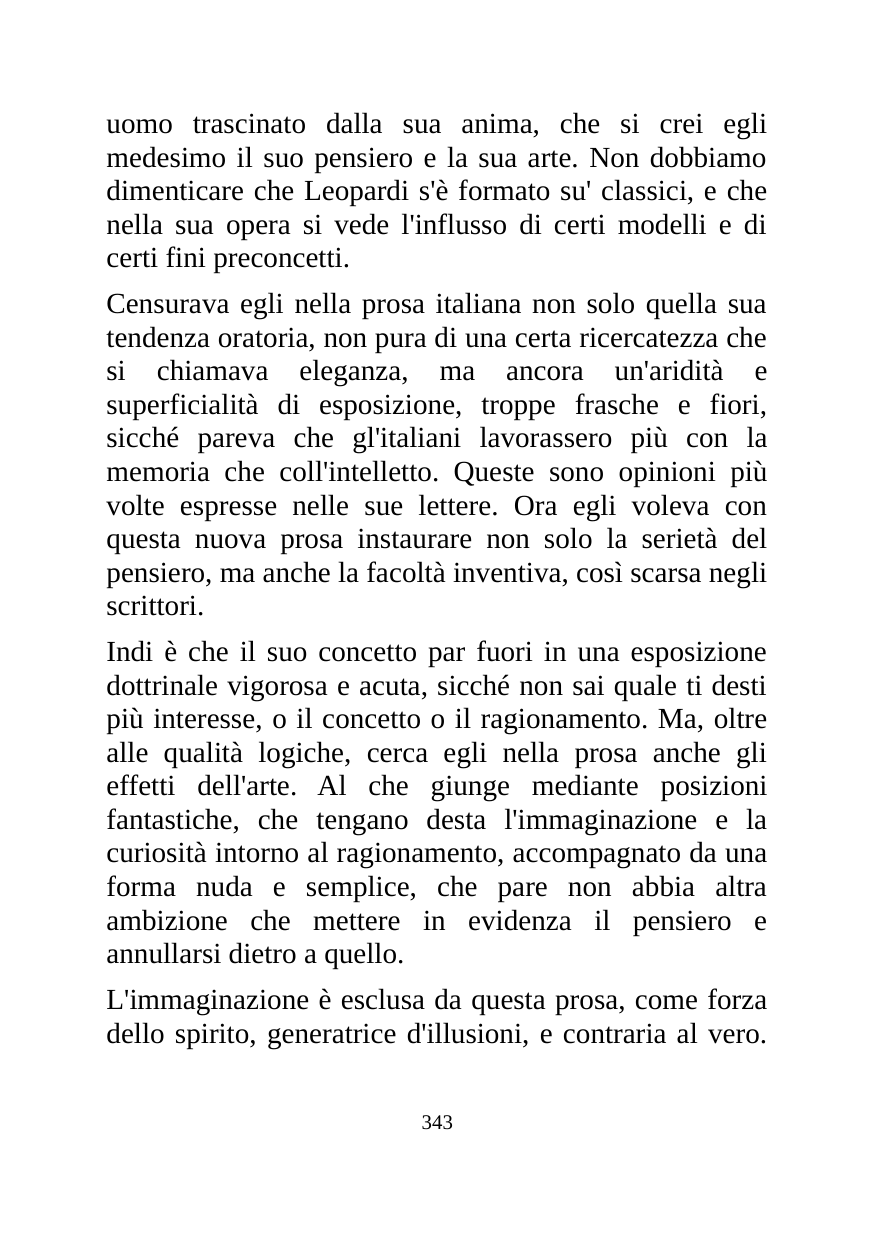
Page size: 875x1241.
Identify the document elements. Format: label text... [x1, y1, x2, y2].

text Censurava egli nella prosa italiana non solo quella sua tendenza oratoria, non pura di una certa ricercatezza che si chiamava eleganza, ma ancora un'aridità e superficialità di esposizione, troppe frasche e fiori, sicché pareva che gl'italiani lavorassero più con la memoria che coll'intelletto. Queste sono opinioni più volte espresse nelle sue lettere. Ora egli voleva con questa nuova prosa instaurare non solo la serietà del pensiero, ma anche la facoltà inventiva, così scarsa negli scrittori. [106, 286, 768, 622]
text Indi è che il suo concetto par fuori in una esposizione dottrinale vigorosa e acuta, sicché non sai quale ti desti più interesse, o il concetto o il ragionamento. Ma, oltre alle qualità logiche, cerca egli nella prosa anche gli effetti dell'arte. Al che giunge mediante posizioni fantastiche, che tengano desta l'immaginazione e la curiosità intorno al ragionamento, accompagnato da una forma nuda e semplice, che pare non abbia altra ambizione che mettere in evidenza il pensiero e annullarsi dietro a quello. [106, 634, 768, 970]
text L'immaginazione è esclusa da questa prosa, come forza dello spirito, generatrice d'illusioni, e contraria al vero. [106, 982, 768, 1049]
text uomo trascinato dalla sua anima, che si crei egli medesimo il suo pensiero e la sua arte. Non dobbiamo dimenticare che Leopardi s'è formato su' classici, e che nella sua opera si vede l'influsso di certi modelli e di certi fini preconcetti. [106, 106, 768, 274]
